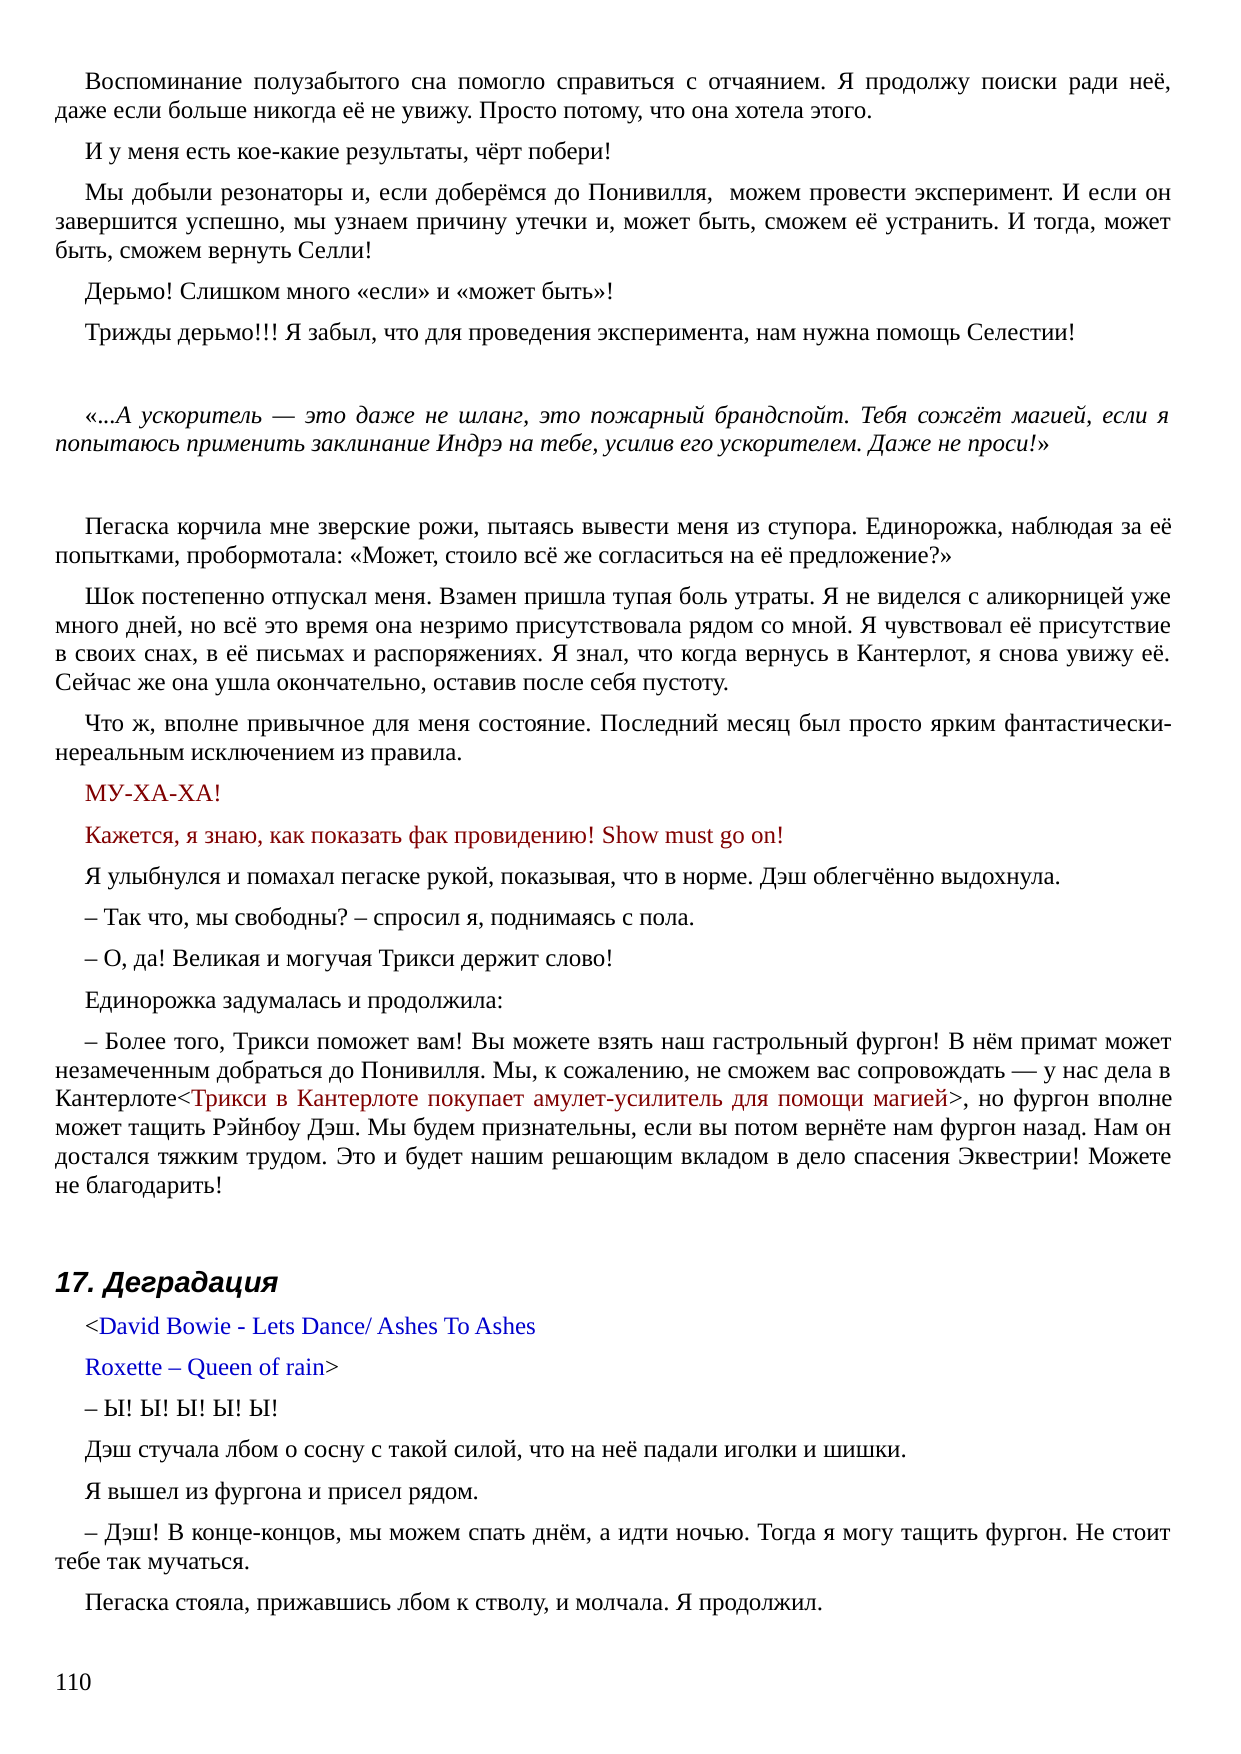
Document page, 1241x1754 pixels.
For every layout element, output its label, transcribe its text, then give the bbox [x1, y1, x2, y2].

text – Так что, мы свободны? – спросил я, поднимаясь с пола. [55, 902, 1173, 931]
text Кажется, я знаю, как показать фак провидению! Show must go on! [55, 820, 1173, 848]
text – О, да! Великая и могучая Трикси держит слово! [55, 943, 1173, 972]
text Воспоминание полузабытого сна помогло справиться с отчаянием. Я продолжу поиски ради неё, даже если больше никогда её не увижу. Просто потому, что она хотела этого. [55, 66, 1173, 123]
text МУ-ХА-ХА! [55, 778, 1173, 807]
text Мы добыли резонаторы и, если доберёмся до Понивилля, можем провести эксперимент. И если он завершится успешно, мы узнаем причину утечки и, может быть, сможем её устранить. И тогда, может быть, сможем вернуть Селли! [55, 177, 1173, 263]
text <David Bowie - Lets Dance/ Ashes To Ashes [55, 1311, 1173, 1339]
text – Дэш! В конце-концов, мы можем спать днём, а идти ночью. Тогда я могу тащить фургон. Не стоит тебе так мучаться. [55, 1517, 1173, 1574]
text Что ж, вполне привычное для меня состояние. Последний месяц был просто ярким фантастически-нереальным исключением из правила. [55, 708, 1173, 766]
text Дэш стучала лбом о сосну с такой силой, что на неё падали иголки и шишки. [55, 1434, 1173, 1463]
text «...А ускоритель — это даже не шланг, это пожарный брандспойт. Тебя сожгёт магией, если я попытаюсь применить заклинание Индрэ на тебе, усилив его ускорителем. Даже не проси!» [55, 400, 1173, 457]
text Шок постепенно отпускал меня. Взамен пришла тупая боль утраты. Я не виделся с аликорницей уже много дней, но всё это время она незримо присутствовала рядом со мной. Я чувствовал её присутствие в своих снах, в её письмах и распоряжениях. Я знал, что когда вернусь в Кантерлот, я снова увижу её. Сейчас же она ушла окончательно, оставив после себя пустоту. [55, 581, 1173, 696]
text Единорожка задумалась и продолжила: [55, 985, 1173, 1013]
text Трижды дерьмо!!! Я забыл, что для проведения эксперимента, нам нужна помощь Селестии! [55, 317, 1173, 346]
text И у меня есть кое-какие результаты, чёрт побери! [55, 136, 1173, 165]
text Я улыбнулся и помахал пегаске рукой, показывая, что в норме. Дэш облегчённо выдохнула. [55, 861, 1173, 890]
text Дерьмо! Слишком много «если» и «может быть»! [55, 276, 1173, 305]
text Пегаска стояла, прижавшись лбом к стволу, и молчала. Я продолжил. [55, 1587, 1173, 1616]
text Пегаска корчила мне зверские рожи, пытаясь вывести меня из ступора. Единорожка, наблюдая за её попытками, пробормотала: «Может, стоило всё же согласиться на её предложение?» [55, 511, 1173, 568]
text – Ы! Ы! Ы! Ы! Ы! [55, 1393, 1173, 1422]
text Roxette – Queen of rain> [55, 1352, 1173, 1381]
subtitle 17. Деградация [55, 1265, 1173, 1298]
text Я вышел из фургона и присел рядом. [55, 1476, 1173, 1504]
text – Более того, Трикси поможет вам! Вы можете взять наш гастрольный фургон! В нём примат может незамеченным добраться до Понивилля. Мы, к сожалению, не сможем вас сопровождать — у нас дела в Кантерлоте<Трикси в Кантерлоте покупает амулет-усилитель для помощи магией>, но фургон вполне может тащить Рэйнбоу Дэш. Мы будем признательны, если вы потом вернёте нам фургон назад. Нам он достался тяжким трудом. Это и будет нашим решающим вкладом в дело спасения Эквестрии! Можете не благодарить! [55, 1026, 1173, 1198]
